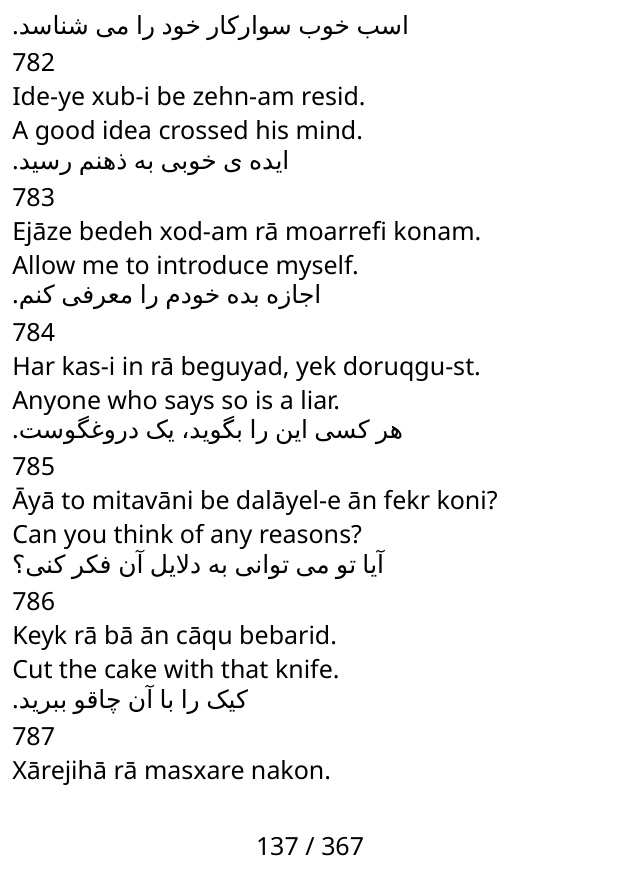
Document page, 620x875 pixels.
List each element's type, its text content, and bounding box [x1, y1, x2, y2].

text Can you think of any reasons? [12, 517, 607, 551]
text آیا تو می توانی به دلایل آن فکر کنی؟ [12, 551, 607, 584]
text Ejāze bedeh xod-am rā moarrefi konam. [12, 213, 607, 247]
text 784 [12, 314, 607, 348]
text A good idea crossed his mind. [12, 113, 607, 147]
text Allow me to introduce myself. [12, 247, 607, 282]
text Cut the cake with that knife. [12, 652, 607, 686]
text Anyone who says so is a liar. [12, 382, 607, 416]
text Āyā to mi‌tavāni be dalāyel-e ān fekr koni? [12, 483, 607, 517]
text هر کسی این را بگوید، یک دروغگوست. [12, 416, 607, 449]
text 783 [12, 179, 607, 213]
text کیک را با آن چاقو ببرید. [12, 686, 607, 718]
text اسب خوب سوارکار خود را می شناسد. [12, 12, 607, 44]
text Xāreji‌hā rā masxare nakon. [12, 753, 607, 787]
text 785 [12, 449, 607, 483]
text Har kas-i in rā beguyad, yek doruqgu-st. [12, 348, 607, 382]
text اجازه بده خودم را معرفی کنم. [12, 282, 607, 314]
text Keyk rā bā ān cāqu bebarid. [12, 618, 607, 652]
text 782 [12, 44, 607, 79]
text Ide‌-ye xub-i be zehn-am resid. [12, 79, 607, 113]
text ایده ی خوبی به ذهنم رسید. [12, 147, 607, 179]
text 786 [12, 584, 607, 618]
text 787 [12, 718, 607, 753]
